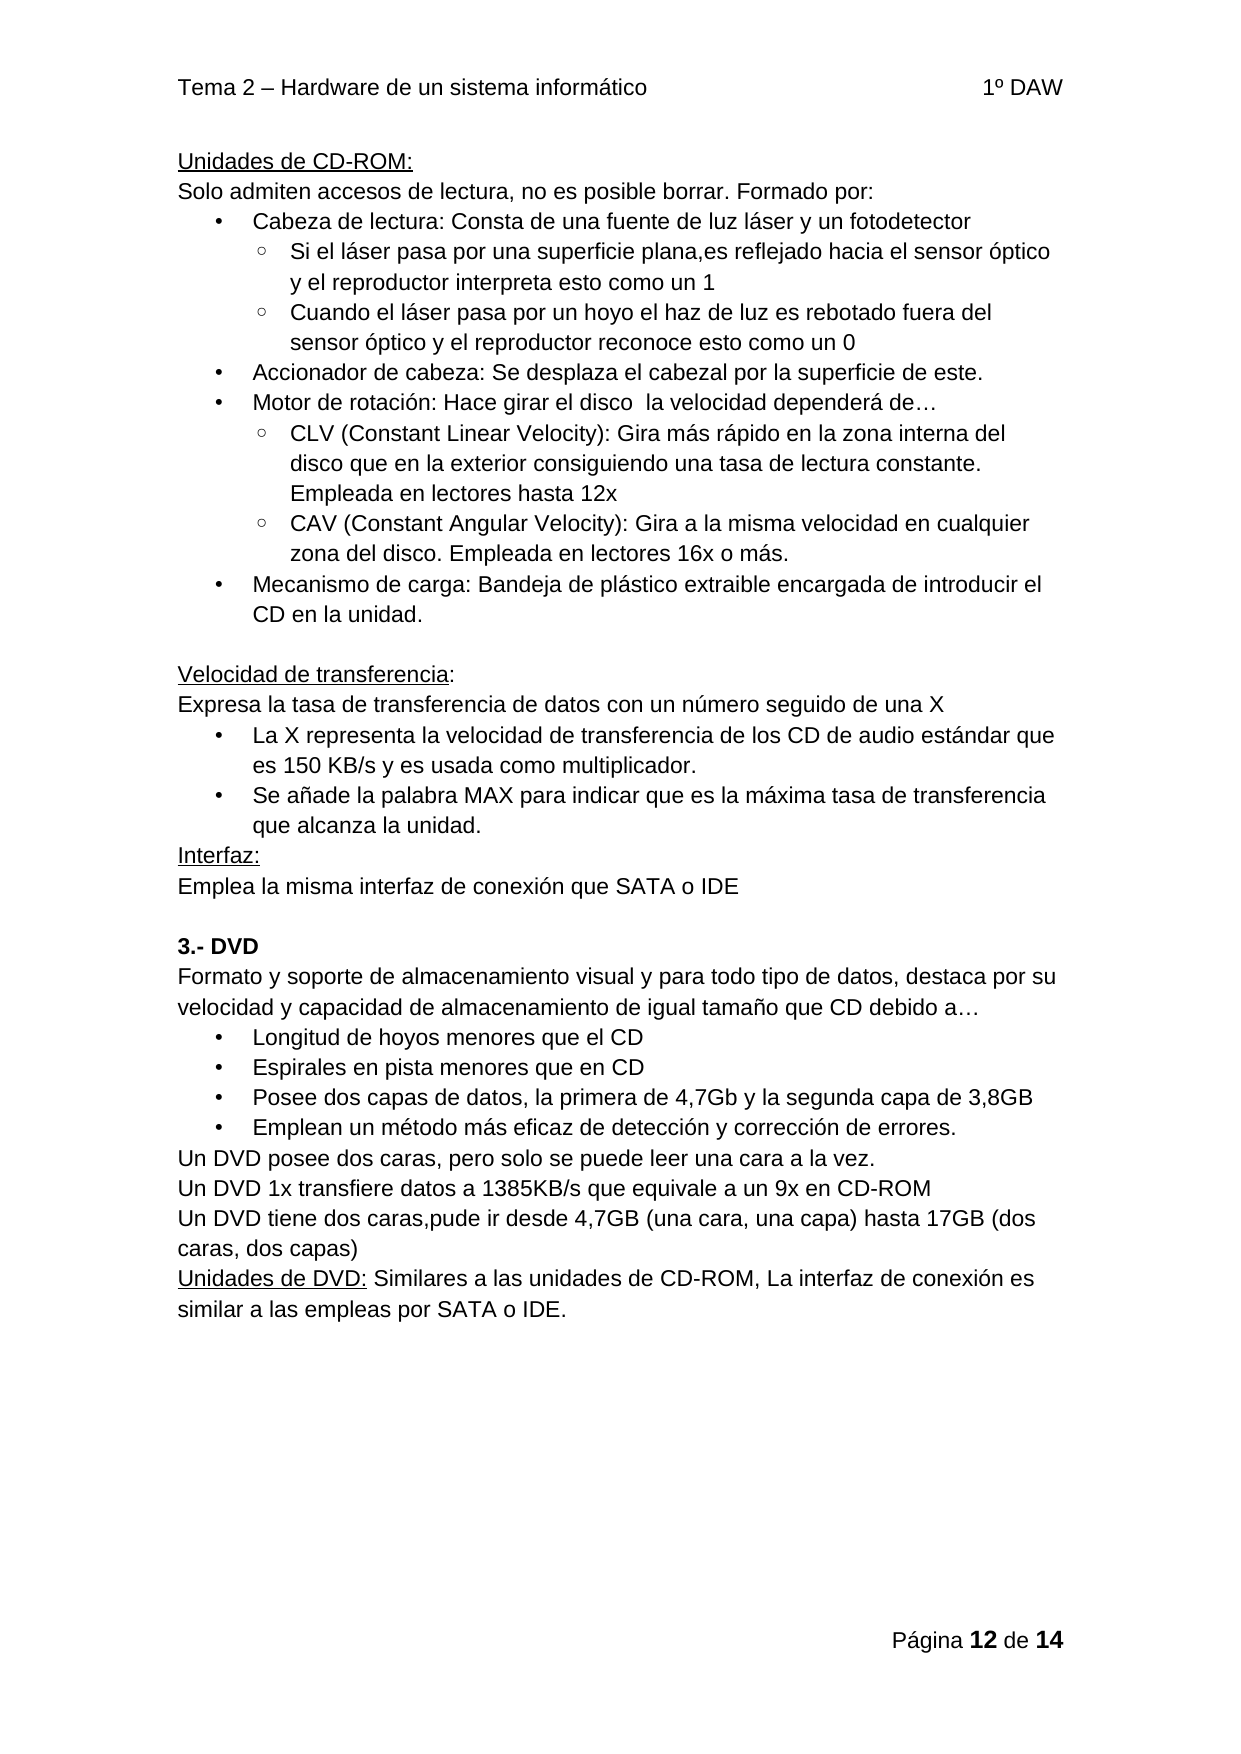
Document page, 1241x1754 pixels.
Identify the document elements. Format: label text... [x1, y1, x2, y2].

list Un DVD tiene dos caras,pude ir desde 4,7GB (una cara, una capa) hasta 17GB (dos caras, dos capas) [177, 1205, 1063, 1261]
list Accionador de cabeza: Se desplaza el cabezal por la superficie de este. [215, 359, 1063, 385]
list Emplea la misma interfaz de conexión que SATA o IDE [177, 873, 1063, 899]
list La X representa la velocidad de transferencia de los CD de audio estándar que es 150 KB/s y es usada como multiplicador. [215, 722, 1063, 778]
list Emplean un método más eficaz de detección y corrección de errores. [215, 1114, 1063, 1141]
list Mecanismo de carga: Bandeja de plástico extraible encargada de introducir el CD en la unidad. [215, 571, 1063, 627]
list Se añade la palabra MAX para indicar que es la máxima tasa de transferencia que alcanza la unidad. [215, 782, 1063, 838]
list Unidades de DVD: Similares a las unidades de CD-ROM, La interfaz de conexión es similar a las empleas por SATA o IDE. [177, 1265, 1063, 1322]
list Cabeza de lectura: Consta de una fuente de luz láser y un fotodetector [215, 208, 1063, 234]
list CAV (Constant Angular Velocity): Gira a la misma velocidad en cualquier zona del disco. Empleada en lectores 16x o más. [252, 510, 1063, 567]
list Espirales en pista menores que en CD [215, 1054, 1063, 1080]
list Unidades de CD-ROM: [177, 148, 1063, 174]
list CLV (Constant Linear Velocity): Gira más rápido en la zona interna del disco que en la exterior consiguiendo una tasa de lectura constante. Empleada en lectores hasta 12x [252, 419, 1063, 506]
list Si el láser pasa por una superficie plana,es reflejado hacia el sensor óptico y el reproductor interpreta esto como un 1 [252, 238, 1063, 295]
list Formato y soporte de almacenamiento visual y para todo tipo de datos, destaca por su velocidad y capacidad de almacenamiento de igual tamaño que CD debido a… [177, 963, 1063, 1020]
list Longitud de hoyos menores que el CD [215, 1024, 1063, 1050]
list Solo admiten accesos de lectura, no es posible borrar. Formado por: [177, 178, 1063, 204]
list Un DVD 1x transfiere datos a 1385KB/s que equivale a un 9x en CD-ROM [177, 1175, 1063, 1201]
list Interfaz: [177, 842, 1063, 869]
list 3.- DVD [177, 933, 1063, 959]
list Cuando el láser pasa por un hoyo el haz de luz es rebotado fuera del sensor óptico y el reproductor reconoce esto como un 0 [252, 299, 1063, 355]
list Expresa la tasa de transferencia de datos con un número seguido de una X [177, 691, 1063, 718]
list Motor de rotación: Hace girar el disco la velocidad dependerá de… [215, 389, 1063, 416]
list Posee dos capas de datos, la primera de 4,7Gb y la segunda capa de 3,8GB [215, 1084, 1063, 1110]
list Un DVD posee dos caras, pero solo se puede leer una cara a la vez. [177, 1144, 1063, 1171]
list Velocidad de transferencia: [177, 661, 1063, 687]
